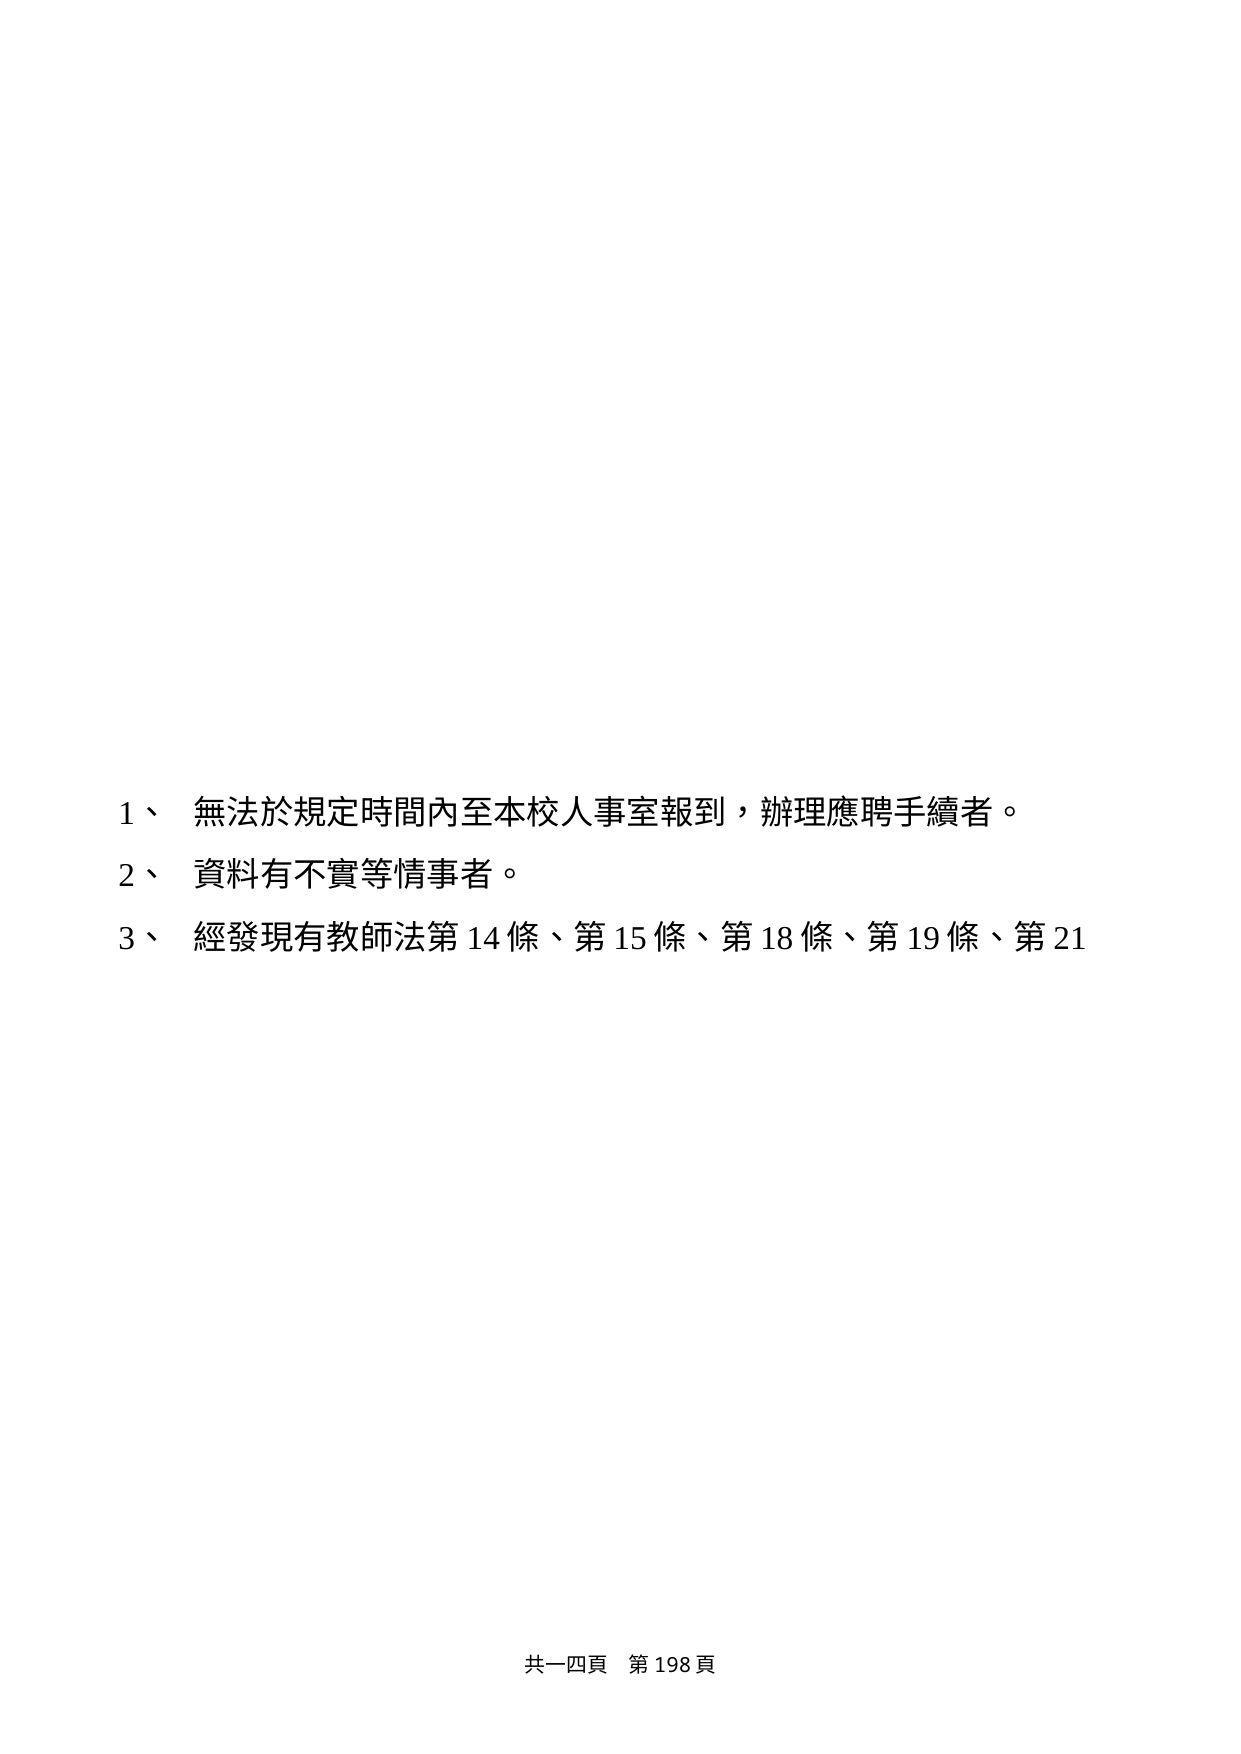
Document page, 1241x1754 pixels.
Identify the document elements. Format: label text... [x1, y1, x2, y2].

list 經發現有教師法第14條、第15條、第18條、第19條、第21 [118, 893, 1122, 956]
list 資料有不實等情事者。 [118, 831, 1122, 893]
list 無法於規定時間內至本校人事室報到，辦理應聘手續者。 [118, 768, 1122, 831]
